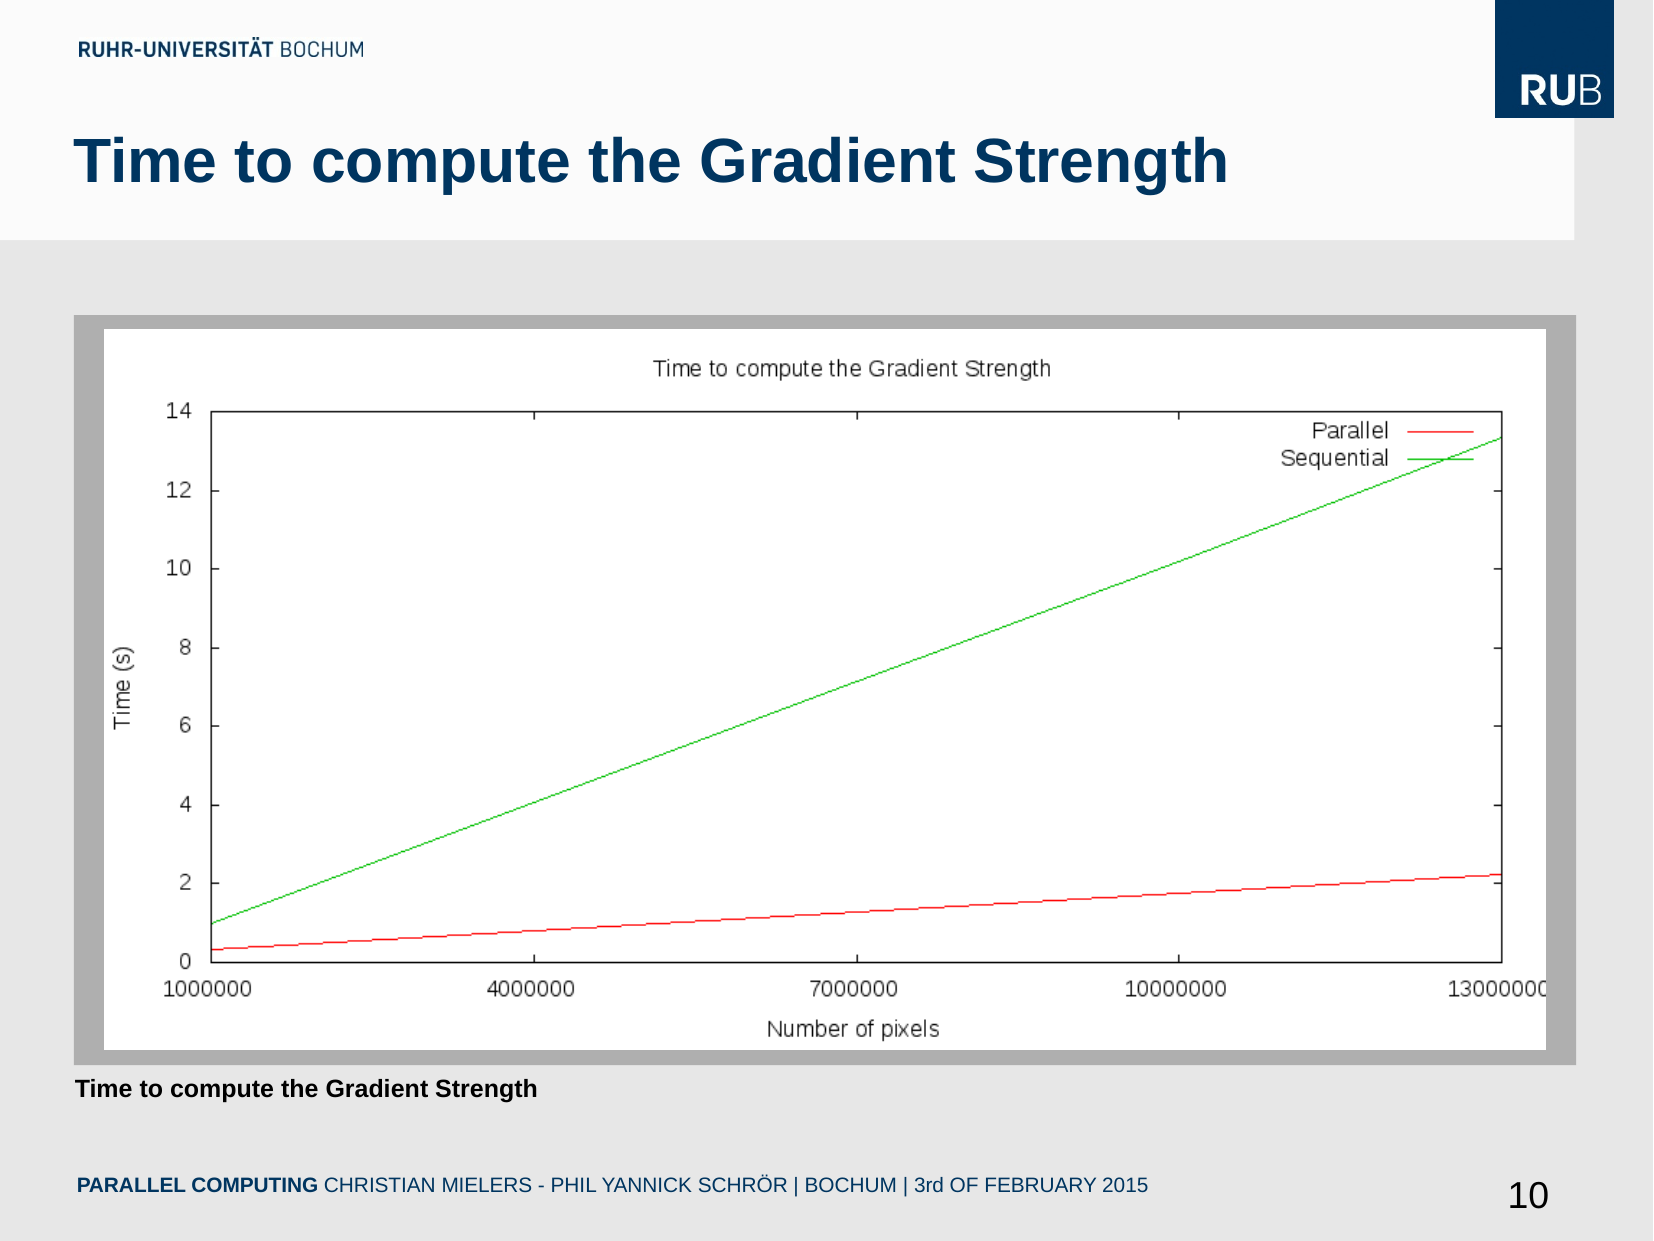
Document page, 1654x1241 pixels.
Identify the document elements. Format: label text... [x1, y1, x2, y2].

text_box PARALLEL COMPUTING CHRISTIAN MIELERS - PHIL YANNICK SCHRÖR | BOCHUM | 3rd OF FEBRUARY 2015 [76, 1171, 1460, 1197]
text_box Time to compute the Gradient Strength [73, 120, 1257, 196]
picture [79, 37, 363, 57]
picture [1495, 0, 1614, 118]
text_box [73, 315, 1577, 1066]
picture [104, 329, 1546, 1051]
text_box Time to compute the Gradient Strength [74, 1072, 800, 1103]
